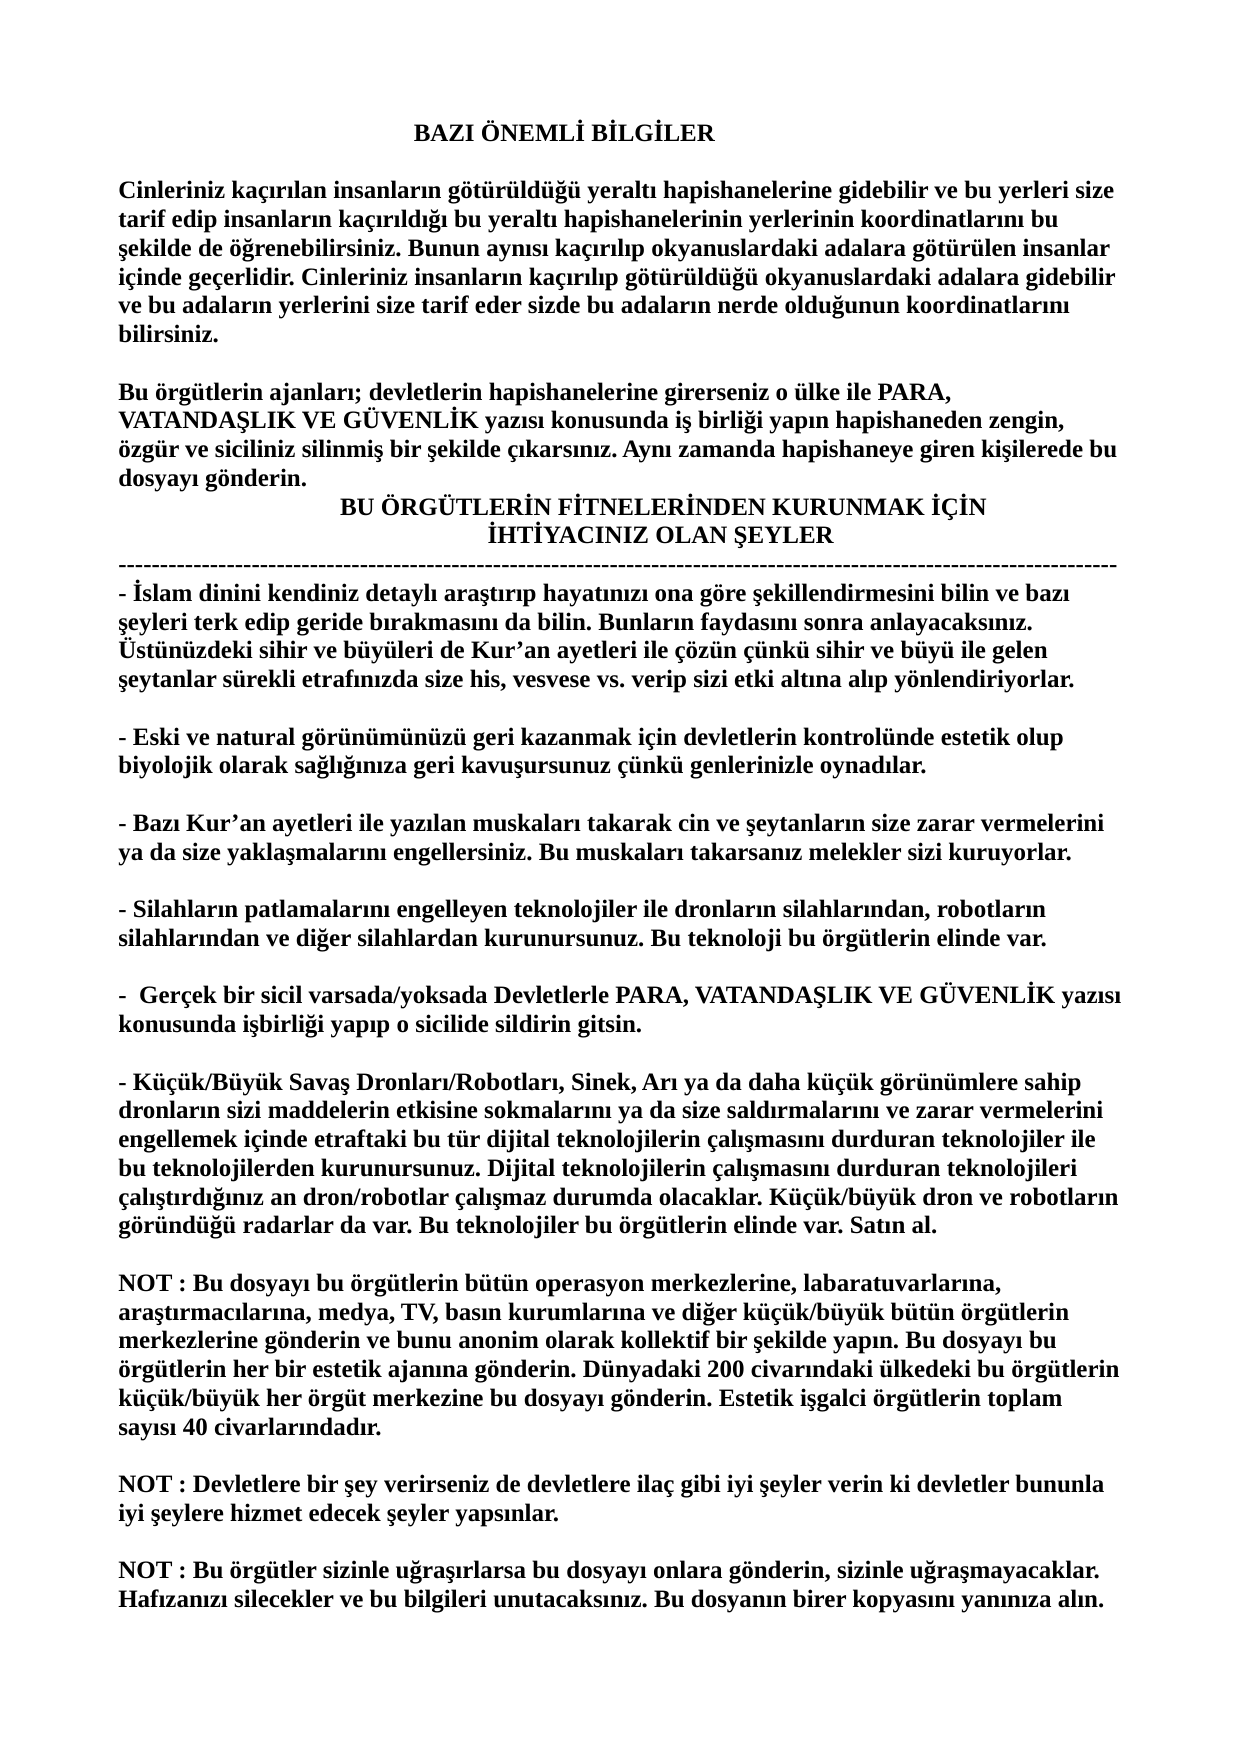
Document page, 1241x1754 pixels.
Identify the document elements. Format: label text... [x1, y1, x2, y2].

text - Silahların patlamalarını engelleyen teknolojiler ile dronların silahlarından, robotların silahlarından ve diğer silahlardan kurunursunuz. Bu teknoloji bu örgütlerin elinde var. [118, 894, 1122, 952]
text ------------------------------------------------------------------------------------------------------------------------ [118, 549, 1122, 578]
text NOT : Devletlere bir şey verirseniz de devletlere ilaç gibi iyi şeyler verin ki devletler bununla iyi şeylere hizmet edecek şeyler yapsınlar. [118, 1469, 1122, 1527]
text - Bazı Kur’an ayetleri ile yazılan muskaları takarak cin ve şeytanların size zarar vermelerini ya da size yaklaşmalarını engellersiniz. Bu muskaları takarsanız melekler sizi kuruyorlar. [118, 808, 1122, 866]
text - Küçük/Büyük Savaş Dronları/Robotları, Sinek, Arı ya da daha küçük görünümlere sahip dronların sizi maddelerin etkisine sokmalarını ya da size saldırmalarını ve zarar vermelerini engellemek içinde etraftaki bu tür dijital teknolojilerin çalışmasını durduran teknolojiler ile bu teknolojilerden kurunursunuz. Dijital teknolojilerin çalışmasını durduran teknolojileri çalıştırdığınız an dron/robotlar çalışmaz durumda olacaklar. Küçük/büyük dron ve robotların göründüğü radarlar da var. Bu teknolojiler bu örgütlerin elinde var. Satın al. [118, 1067, 1122, 1239]
text - Gerçek bir sicil varsada/yoksada Devletlerle PARA, VATANDAŞLIK VE GÜVENLİK yazısı konusunda işbirliği yapıp o sicilide sildirin gitsin. [118, 981, 1122, 1038]
text Bu örgütlerin ajanları; devletlerin hapishanelerine girerseniz o ülke ile PARA, VATANDAŞLIK VE GÜVENLİK yazısı konusunda iş birliği yapın hapishaneden zengin, özgür ve siciliniz silinmiş bir şekilde çıkarsınız. Aynı zamanda hapishaneye giren kişilerede bu dosyayı gönderin. [118, 377, 1122, 492]
text BU ÖRGÜTLERİN FİTNELERİNDEN KURUNMAK İÇİN İHTİYACINIZ OLAN ŞEYLER [118, 492, 1122, 549]
text - İslam dinini kendiniz detaylı araştırıp hayatınızı ona göre şekillendirmesini bilin ve bazı şeyleri terk edip geride bırakmasını da bilin. Bunların faydasını sonra anlayacaksınız. Üstünüzdeki sihir ve büyüleri de Kur’an ayetleri ile çözün çünkü sihir ve büyü ile gelen şeytanlar sürekli etrafınızda size his, vesvese vs. verip sizi etki altına alıp yönlendiriyorlar. [118, 578, 1122, 693]
text NOT : Bu örgütler sizinle uğraşırlarsa bu dosyayı onlara gönderin, sizinle uğraşmayacaklar. [118, 1556, 1122, 1584]
text Hafızanızı silecekler ve bu bilgileri unutacaksınız. Bu dosyanın birer kopyasını yanınıza alın. [118, 1584, 1122, 1613]
text Cinleriniz kaçırılan insanların götürüldüğü yeraltı hapishanelerine gidebilir ve bu yerleri size tarif edip insanların kaçırıldığı bu yeraltı hapishanelerinin yerlerinin koordinatlarını bu şekilde de öğrenebilirsiniz. Bunun aynısı kaçırılıp okyanuslardaki adalara götürülen insanlar içinde geçerlidir. Cinleriniz insanların kaçırılıp götürüldüğü okyanuslardaki adalara gidebilir ve bu adaların yerlerini size tarif eder sizde bu adaların nerde olduğunun koordinatlarını bilirsiniz. [118, 176, 1122, 348]
text - Eski ve natural görünümünüzü geri kazanmak için devletlerin kontrolünde estetik olup biyolojik olarak sağlığınıza geri kavuşursunuz çünkü genlerinizle oynadılar. [118, 722, 1122, 779]
text NOT : Bu dosyayı bu örgütlerin bütün operasyon merkezlerine, labaratuvarlarına, araştırmacılarına, medya, TV, basın kurumlarına ve diğer küçük/büyük bütün örgütlerin merkezlerine gönderin ve bunu anonim olarak kollektif bir şekilde yapın. Bu dosyayı bu örgütlerin her bir estetik ajanına gönderin. Dünyadaki 200 civarındaki ülkedeki bu örgütlerin küçük/büyük her örgüt merkezine bu dosyayı gönderin. Estetik işgalci örgütlerin toplam sayısı 40 civarlarındadır. [118, 1268, 1122, 1441]
text BAZI ÖNEMLİ BİLGİLER [118, 118, 1122, 147]
